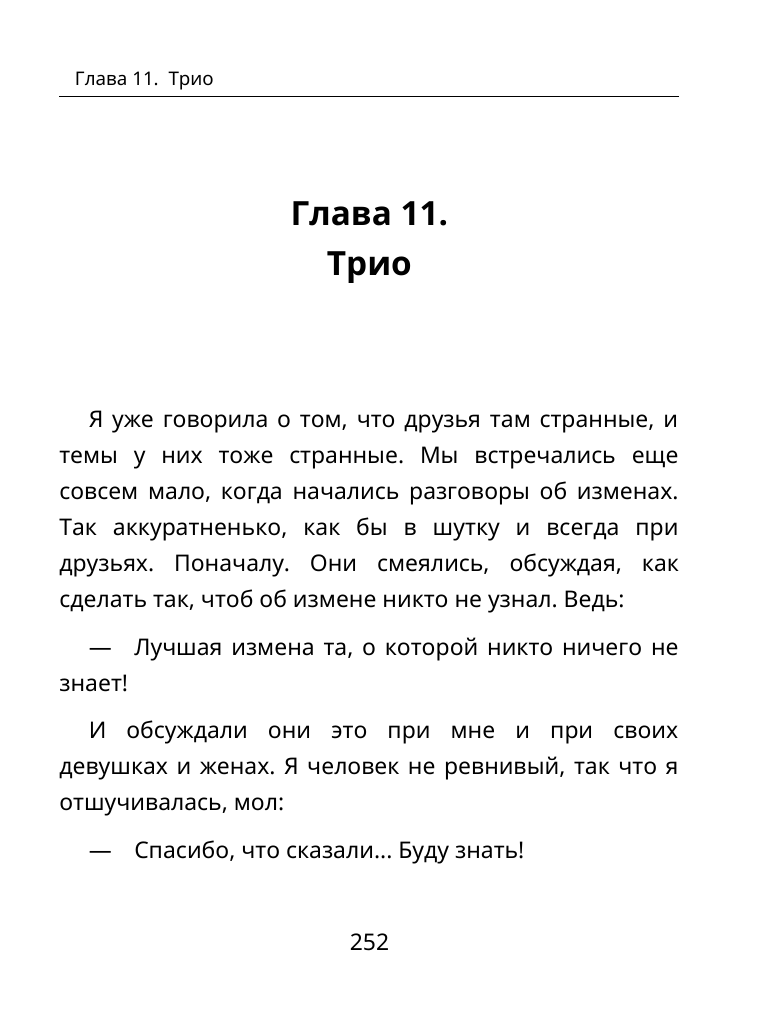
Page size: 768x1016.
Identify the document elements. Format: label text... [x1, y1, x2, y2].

text Я уже говорила о том, что друзья там странные, и темы у них тоже странные. Мы встречались еще совсем мало, когда начались разговоры об изменах. Так аккуратненько, как бы в шутку и всегда при друзьях. Поначалу. Они смеялись, обсуждая, как сделать так, чтоб об измене никто не узнал. Ведь: [59, 403, 679, 614]
list Лучшая измена та, о которой никто ничего не знает! [59, 631, 679, 698]
list Спасибо, что сказали... Буду знать! [59, 834, 679, 865]
text И обсуждали они это при мне и при своих девушках и женах. Я человек не ревнивый, так что я отшучивалась, мол: [59, 714, 679, 817]
subtitle Глава 11. Трио [59, 185, 679, 285]
